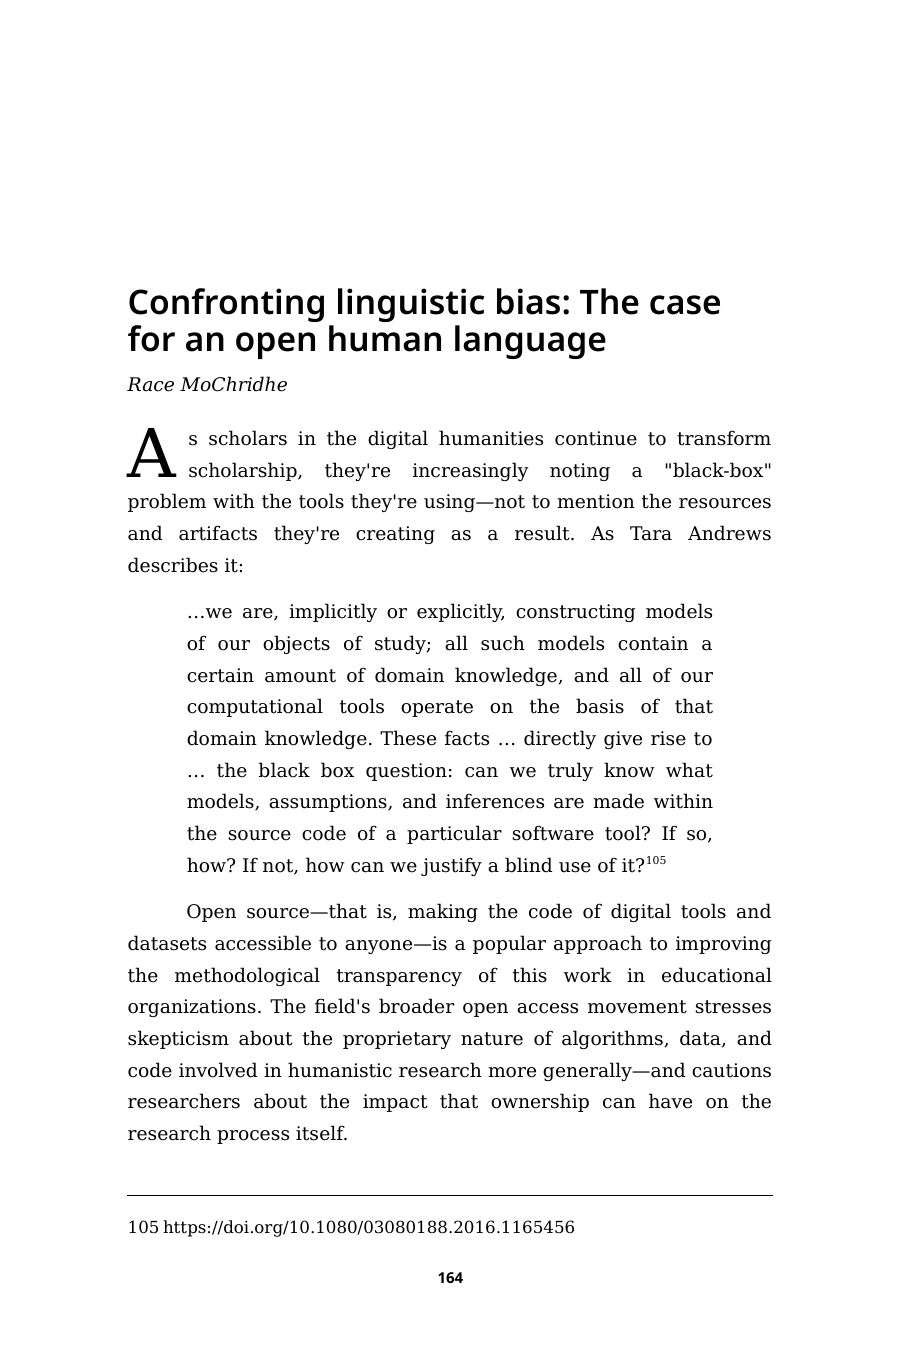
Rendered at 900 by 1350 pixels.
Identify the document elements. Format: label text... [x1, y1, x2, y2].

text …we are, implicitly or explicitly, constructing models of our objects of study; all such models contain a certain amount of domain knowledge, and all of our computational tools operate on the basis of that domain knowledge. These facts … directly give rise to … the black box question: can we truly know what models, assumptions, and inferences are made within the source code of a particular software tool? If so, how? If not, how can we justify a blind use of it? [187, 601, 713, 877]
subtitle Confronting linguistic bias: The case for an open human language [127, 283, 772, 361]
text https://doi.org/10.1080/03080188.2016.1165456 [127, 1218, 772, 1237]
text As scholars in the digital humanities continue to transform scholarship, they're increasingly noting a "black-box" problem with the tools they're using—not to mention the resources and artifacts they're creating as a result. As Tara Andrews describes it: [127, 428, 772, 577]
text Open source—that is, making the code of digital tools and datasets accessible to anyone—is a popular approach to improving the methodological transparency of this work in educational organizations. The field's broader open access movement stresses skepticism about the proprietary nature of algorithms, data, and code involved in humanistic research more generally—and cautions researchers about the impact that ownership can have on the research process itself. [127, 901, 772, 1145]
text Race MoChridhe [127, 374, 772, 396]
